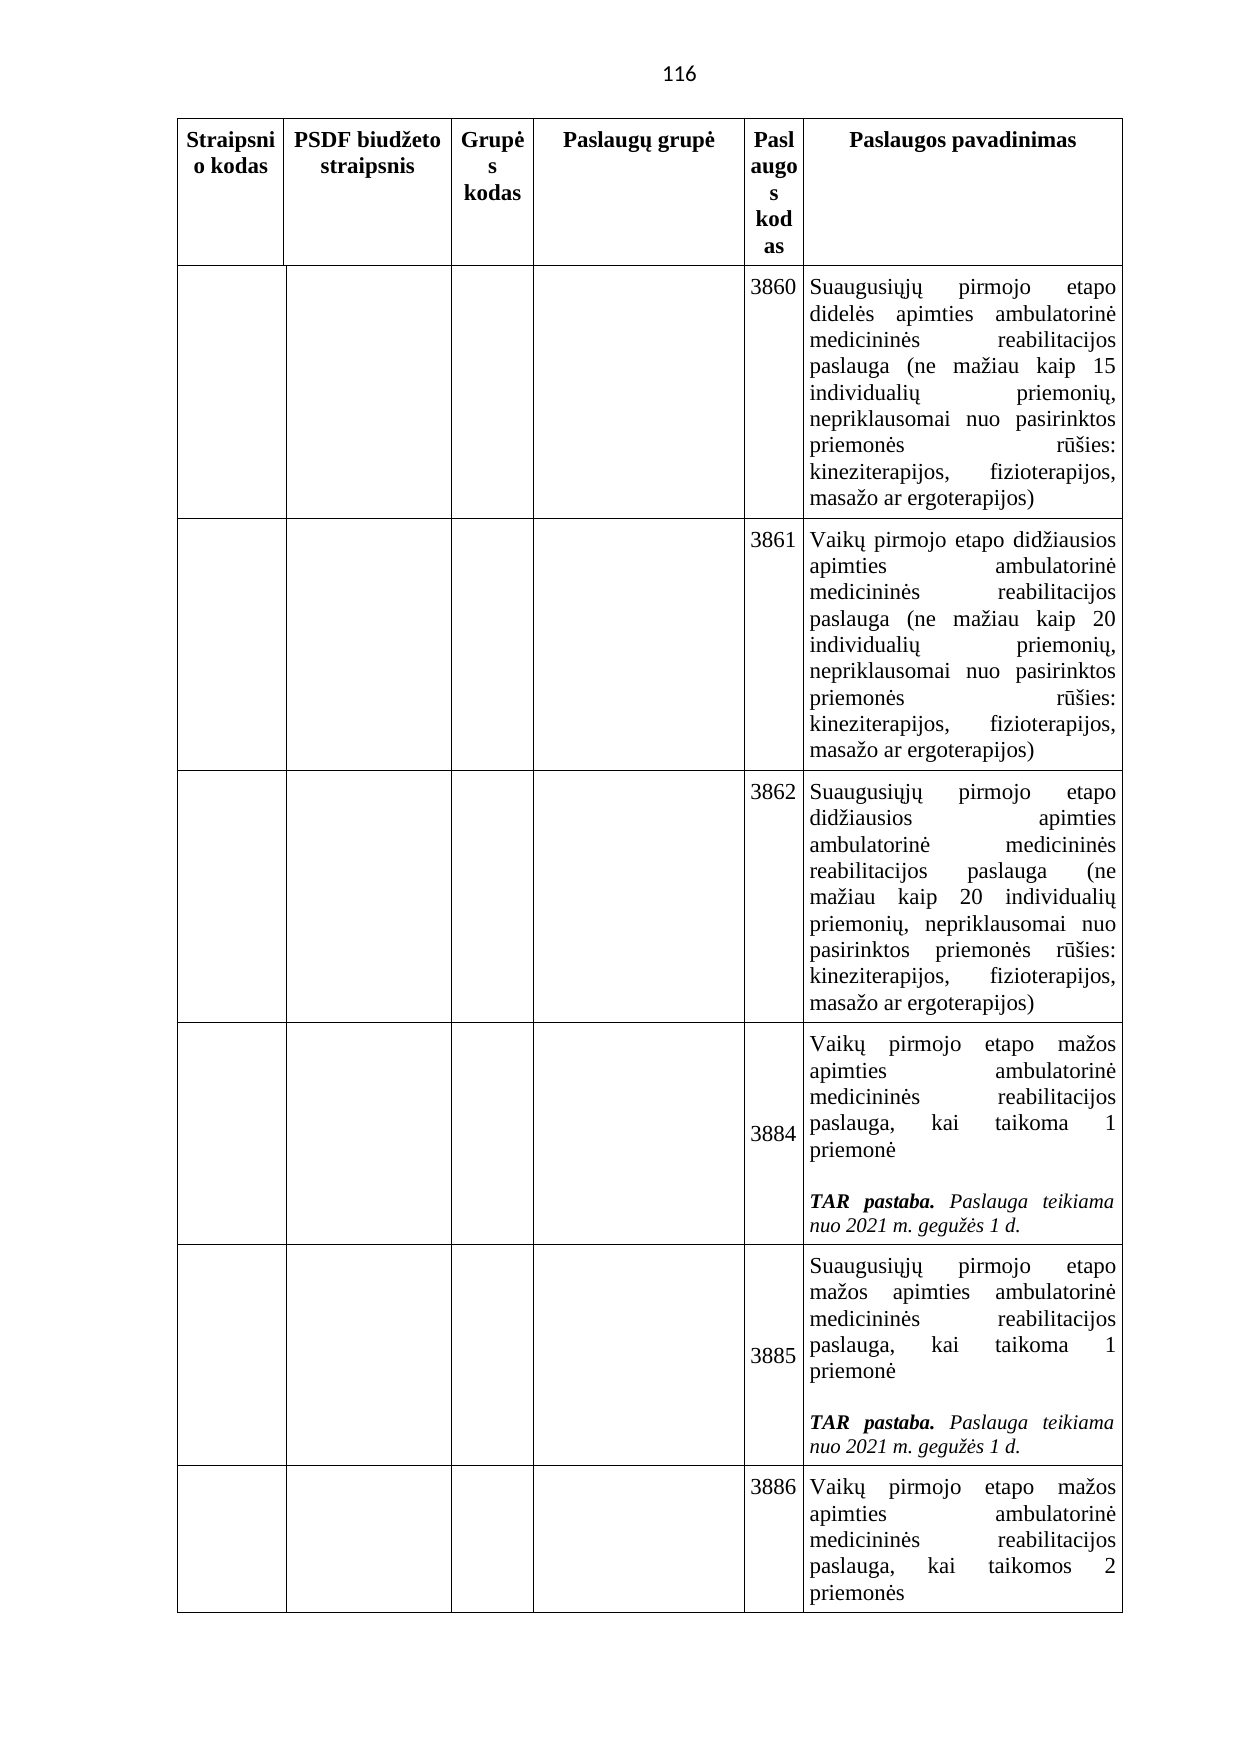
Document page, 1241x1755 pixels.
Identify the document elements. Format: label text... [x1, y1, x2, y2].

table_cell Suaugusiųjų pirmojo etapo didelės apimties ambulatorinė medicininės reabilitacijos paslauga (ne mažiau kaip 15 individualių priemonių, nepriklausomai nuo pasirinktos priemonės rūšies: kineziterapijos, fizioterapijos, masažo ar ergoterapijos) [804, 266, 1122, 517]
table_cell [178, 1466, 286, 1612]
table_cell [534, 1245, 744, 1465]
table_header Grupės kodas [452, 119, 533, 265]
table_cell 3861 [745, 519, 803, 770]
table_cell [534, 1466, 744, 1612]
table_cell Suaugusiųjų pirmojo etapo didžiausios apimties ambulatorinė medicininės reabilitacijos paslauga (ne mažiau kaip 20 individualių priemonių, nepriklausomai nuo pasirinktos priemonės rūšies: kineziterapijos, fizioterapijos, masažo ar ergoterapijos) [804, 771, 1122, 1022]
table_cell [287, 266, 451, 517]
table_cell [287, 1466, 451, 1612]
table_cell 3886 [745, 1466, 803, 1612]
table_cell [452, 1023, 533, 1244]
table_cell [452, 1466, 533, 1612]
table_cell 3862 [745, 771, 803, 1022]
table_cell 3884 [745, 1023, 803, 1244]
table_cell [534, 771, 744, 1022]
table_header PSDF biudžeto straipsnis [284, 119, 451, 265]
table_cell [178, 1245, 286, 1465]
table_cell [287, 771, 451, 1022]
table_header Paslaugos pavadinimas [804, 119, 1122, 265]
table_cell 3860 [745, 266, 803, 517]
table_cell [534, 519, 744, 770]
table_cell Vaikų pirmojo etapo mažos apimties ambulatorinė medicininės reabilitacijos paslauga, kai taikoma 1 priemonė TAR pastaba. Paslauga teikiama nuo 2021 m. gegužės 1 d. [804, 1023, 1122, 1244]
table_cell [287, 519, 451, 770]
table_cell [178, 771, 286, 1022]
table_header Paslaugos kodas [745, 119, 803, 265]
table_cell [452, 266, 533, 517]
table_cell [178, 519, 286, 770]
table_cell Suaugusiųjų pirmojo etapo mažos apimties ambulatorinė medicininės reabilitacijos paslauga, kai taikoma 1 priemonė TAR pastaba. Paslauga teikiama nuo 2021 m. gegužės 1 d. [804, 1245, 1122, 1465]
table_cell [287, 1023, 451, 1244]
table_cell [452, 519, 533, 770]
table_header Straipsnio kodas [178, 119, 283, 265]
table_cell 3885 [745, 1245, 803, 1465]
table_cell [452, 771, 533, 1022]
table_header Paslaugų grupė [534, 119, 744, 265]
table_cell [178, 1023, 286, 1244]
table_cell [178, 266, 286, 517]
table_cell [534, 266, 744, 517]
table_cell [287, 1245, 451, 1465]
table_cell [452, 1245, 533, 1465]
table_cell Vaikų pirmojo etapo mažos apimties ambulatorinė medicininės reabilitacijos paslauga, kai taikomos 2 priemonės [804, 1466, 1122, 1612]
table_cell Vaikų pirmojo etapo didžiausios apimties ambulatorinė medicininės reabilitacijos paslauga (ne mažiau kaip 20 individualių priemonių, nepriklausomai nuo pasirinktos priemonės rūšies: kineziterapijos, fizioterapijos, masažo ar ergoterapijos) [804, 519, 1122, 770]
table_cell [534, 1023, 744, 1244]
